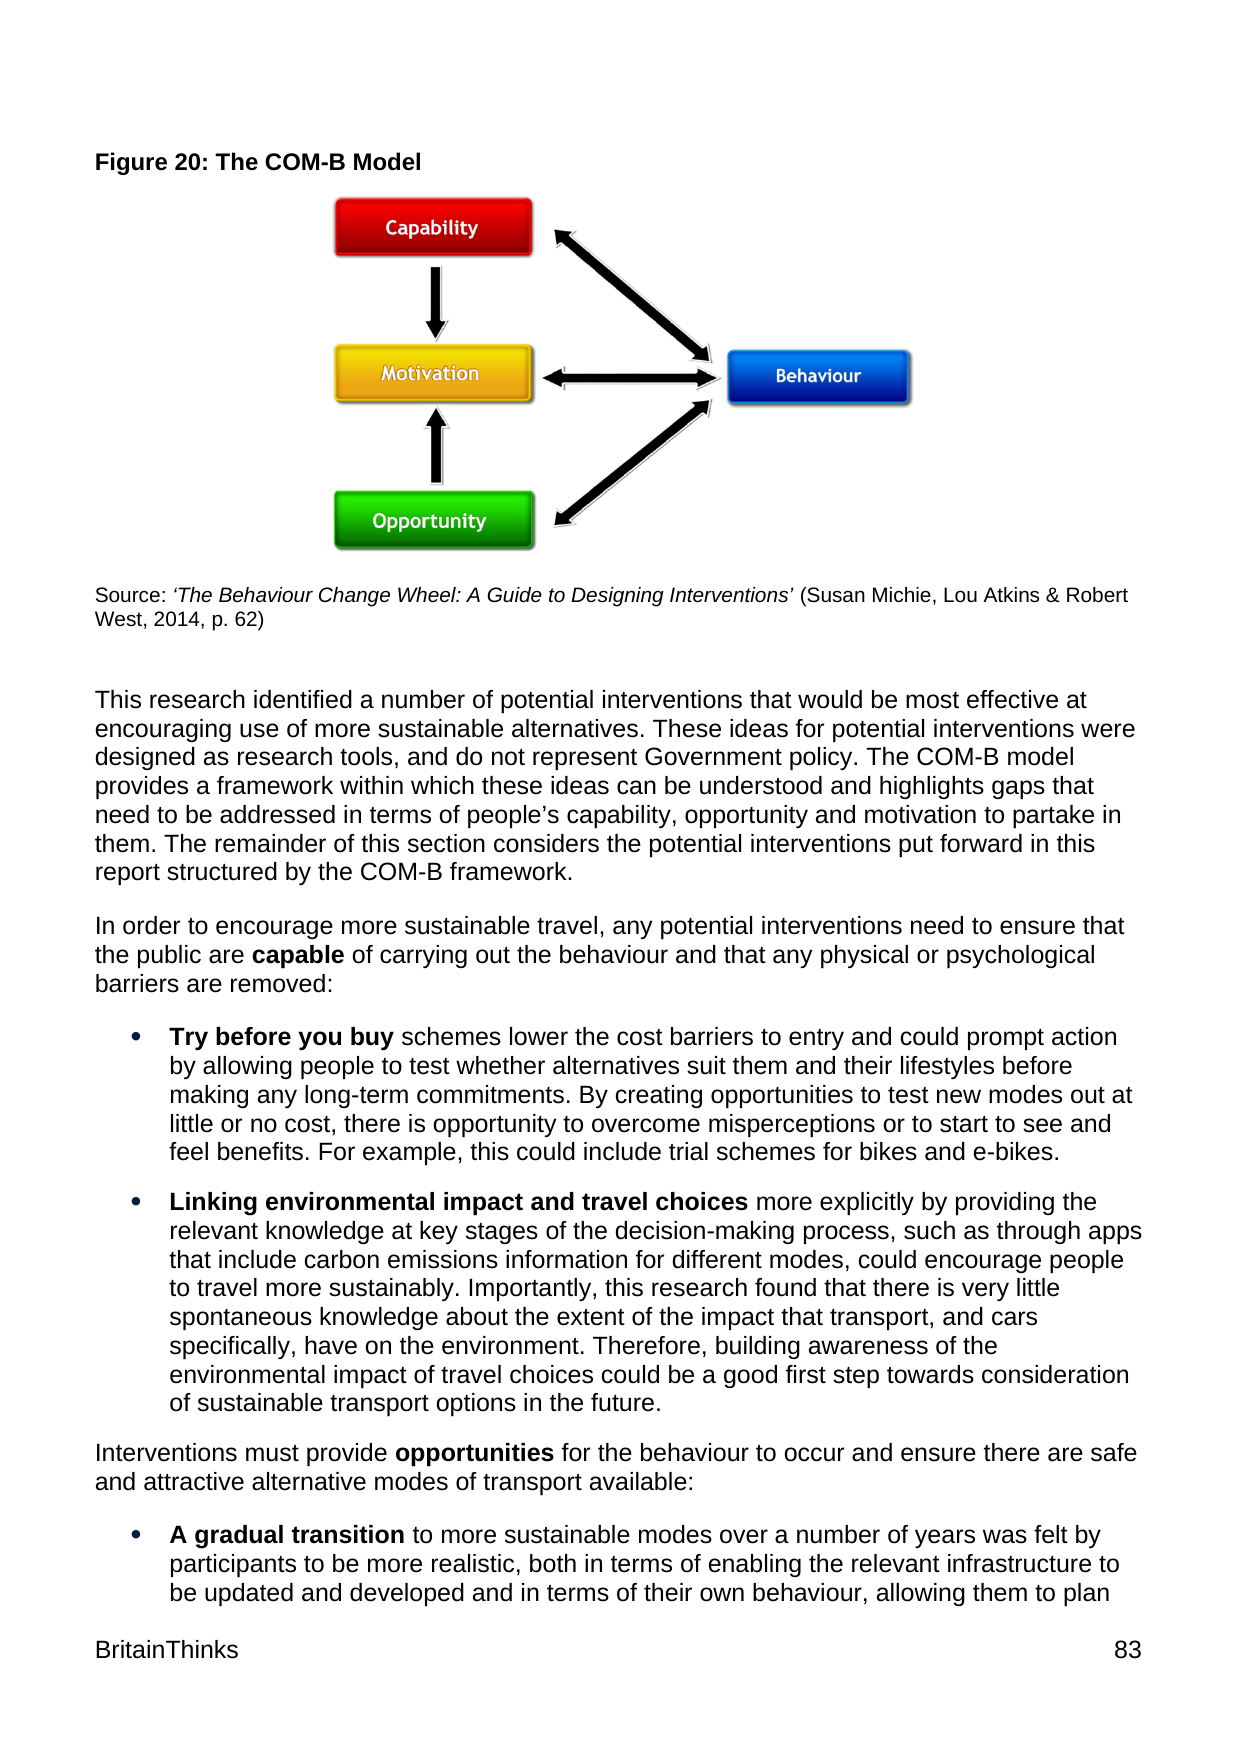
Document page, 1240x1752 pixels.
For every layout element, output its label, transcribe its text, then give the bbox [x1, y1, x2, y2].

list A gradual transition to more sustainable modes over a number of years was felt by participants to be more realistic, both in terms of enabling the relevant infrastructure to be updated and developed and in terms of their own behaviour, allowing them to plan [132, 1520, 1145, 1607]
text Figure 20: The COM-B Model [94, 148, 1145, 175]
list Linking environmental impact and travel choices more explicitly by providing the relevant knowledge at key stages of the decision-making process, such as through apps that include carbon emissions information for different modes, could encourage people to travel more sustainably. Importantly, this research found that there is very little spontaneous knowledge about the extent of the impact that transport, and cars specifically, have on the environment. Therefore, building awareness of the environmental impact of travel choices could be a good first step towards consideration of sustainable transport options in the future. [132, 1187, 1145, 1417]
text This research identified a number of potential interventions that would be most effective at encouraging use of more sustainable alternatives. These ideas for potential interventions were designed as research tools, and do not represent Government policy. The COM-B model provides a framework within which these ideas can be understood and highlights gaps that need to be addressed in terms of people’s capability, opportunity and motivation to partake in them. The remainder of this section considers the potential interventions put forward in this report structured by the COM-B framework. [94, 685, 1145, 886]
text In order to encourage more sustainable travel, any potential interventions need to ensure that the public are capable of carrying out the behaviour and that any physical or psychological barriers are removed: [94, 911, 1145, 997]
text Interventions must provide opportunities for the behaviour to occur and ensure there are safe and attractive alternative modes of transport available: [94, 1438, 1145, 1495]
list Try before you buy schemes lower the cost barriers to entry and could prompt action by allowing people to test whether alternatives suit them and their lifestyles before making any long-term commitments. By creating opportunities to test new modes out at little or no cost, there is opportunity to overcome misperceptions or to start to see and feel benefits. For example, this could include trial schemes for bikes and e-bikes. [132, 1022, 1145, 1166]
text Source: ‘The Behaviour Change Wheel: A Guide to Designing Interventions’ (Susan Michie, Lou Atkins & Robert West, 2014, p. 62) [94, 583, 1145, 631]
